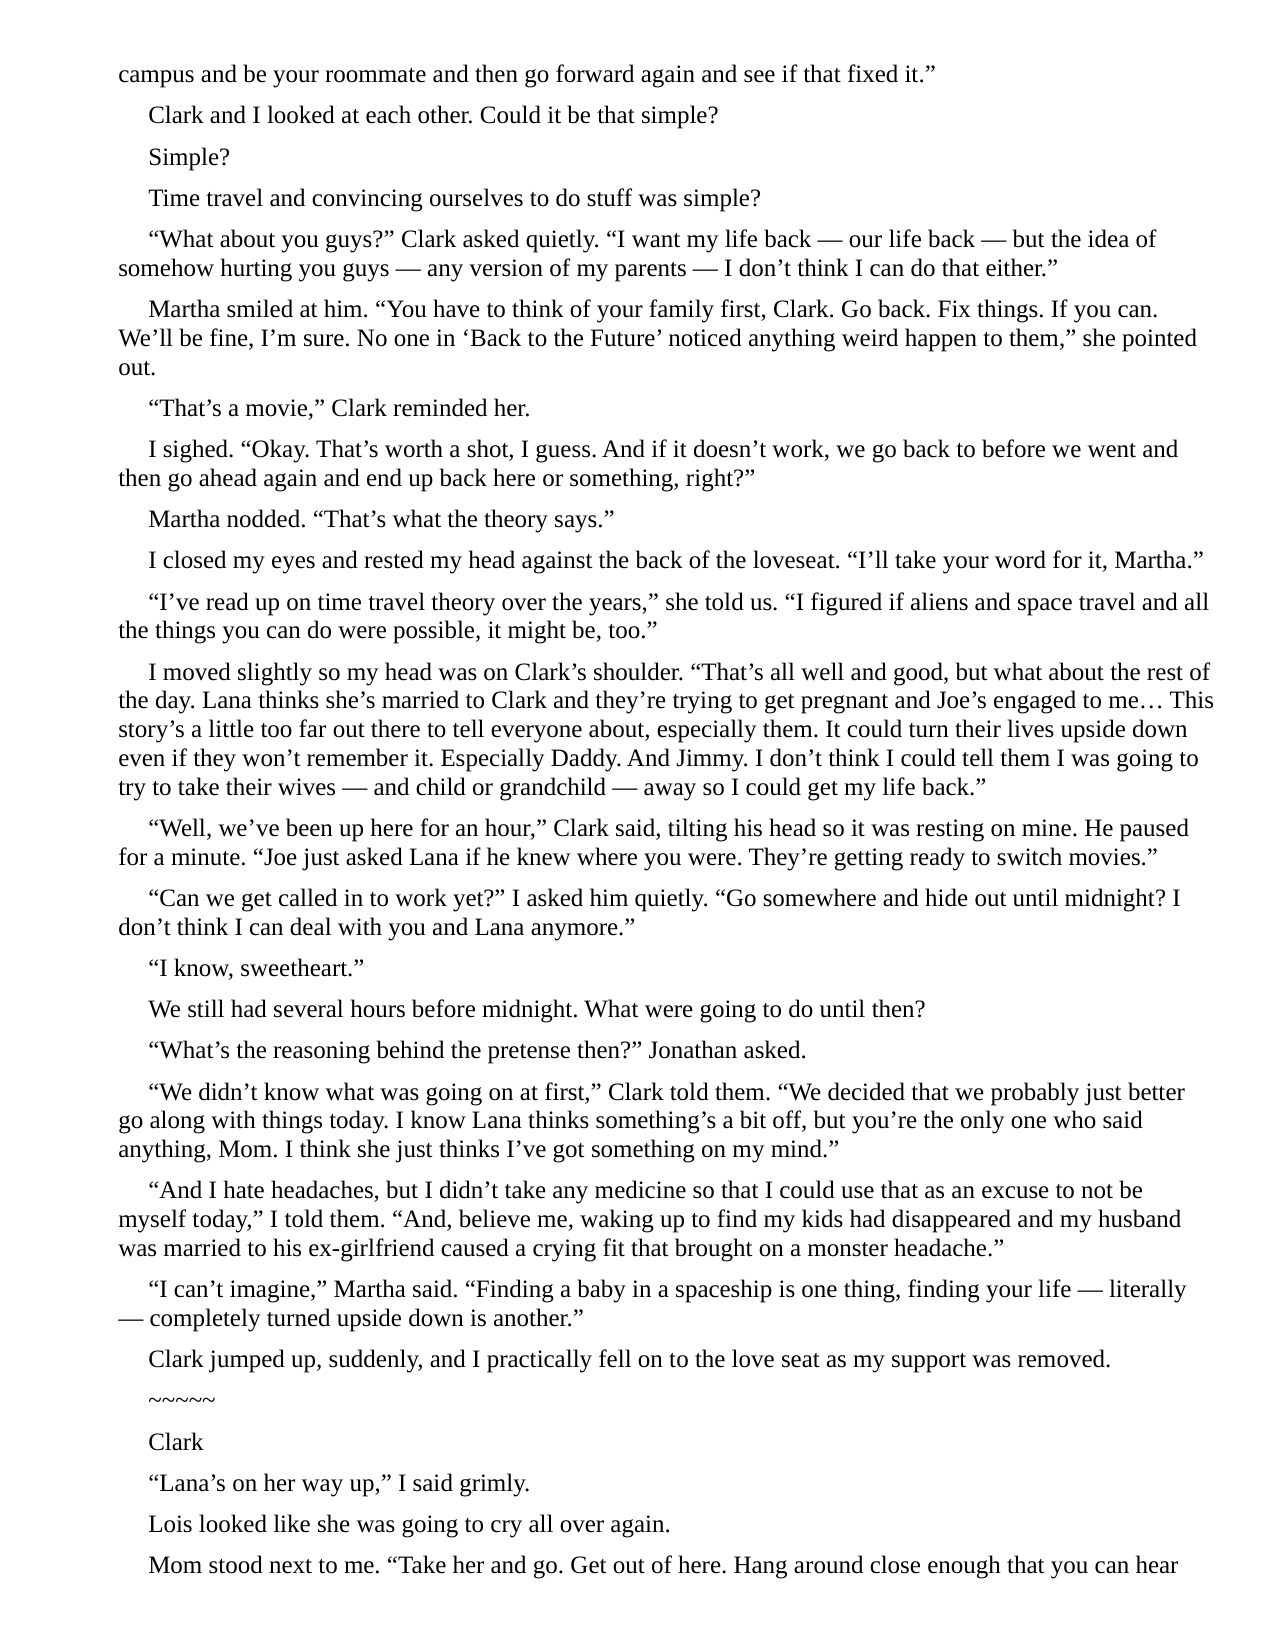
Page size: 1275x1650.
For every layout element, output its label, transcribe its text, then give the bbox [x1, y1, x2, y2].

text Clark [118, 1427, 1216, 1455]
text “Well, we’ve been up here for an hour,” Clark said, tilting his head so it was resting on mine. He paused for a minute. “Joe just asked Lana if he knew where you were. They’re getting ready to switch movies.” [118, 813, 1216, 870]
text campus and be your roommate and then go forward again and see if that fixed it.” [118, 59, 1216, 88]
text Clark and I looked at each other. Could it be that simple? [118, 100, 1216, 129]
text We still had several hours before midnight. What were going to do until then? [118, 994, 1216, 1023]
text ~~~~~ [118, 1385, 1216, 1414]
text Time travel and convincing ourselves to do stuff was simple? [118, 183, 1216, 212]
text I sighed. “Okay. That’s worth a shot, I guess. And if it doesn’t work, we go back to before we went and then go ahead again and end up back here or something, right?” [118, 434, 1216, 492]
text “We didn’t know what was going on at first,” Clark told them. “We decided that we probably just better go along with things today. I know Lana thinks something’s a bit off, but you’re the only one who said anything, Mom. I think she just thinks I’ve got something on my mind.” [118, 1077, 1216, 1163]
text “I can’t imagine,” Martha said. “Finding a baby in a spaceship is one thing, finding your life — literally — completely turned upside down is another.” [118, 1274, 1216, 1332]
text “What about you guys?” Clark asked quietly. “I want my life back — our life back — but the idea of somehow hurting you guys — any version of my parents — I don’t think I can do that either.” [118, 224, 1216, 282]
text Martha nodded. “That’s what the theory says.” [118, 504, 1216, 533]
text “That’s a movie,” Clark reminded her. [118, 393, 1216, 422]
text Clark jumped up, suddenly, and I practically fell on to the love seat as my support was removed. [118, 1344, 1216, 1373]
text “Lana’s on her way up,” I said grimly. [118, 1468, 1216, 1497]
text “And I hate headaches, but I didn’t take any medicine so that I could use that as an excuse to not be myself today,” I told them. “And, believe me, waking up to find my kids had disappeared and my husband was married to his ex-girlfriend caused a crying fit that brought on a monster headache.” [118, 1175, 1216, 1262]
text Lois looked like she was going to cry all over again. [118, 1509, 1216, 1538]
text “I’ve read up on time travel theory over the years,” she told us. “I figured if aliens and space travel and all the things you can do were possible, it might be, too.” [118, 587, 1216, 644]
text “What’s the reasoning behind the pretense then?” Jonathan asked. [118, 1035, 1216, 1064]
text Simple? [118, 142, 1216, 170]
text “Can we get called in to work yet?” I asked him quietly. “Go somewhere and hide out until midnight? I don’t think I can deal with you and Lana anymore.” [118, 883, 1216, 940]
text I moved slightly so my head was on Clark’s shoulder. “That’s all well and good, but what about the rest of the day. Lana thinks she’s married to Clark and they’re trying to get pregnant and Joe’s engaged to me… This story’s a little too far out there to tell everyone about, especially them. It could turn their lives upside down even if they won’t remember it. Especially Daddy. And Jimmy. I don’t think I could tell them I was going to try to take their wives — and child or grandchild — away so I could get my life back.” [118, 657, 1216, 800]
text Martha smiled at him. “You have to think of your family first, Clark. Go back. Fix things. If you can. We’ll be fine, I’m sure. No one in ‘Back to the Future’ noticed anything weird happen to them,” she pointed out. [118, 294, 1216, 380]
text I closed my eyes and rested my head against the back of the loveseat. “I’ll take your word for it, Martha.” [118, 545, 1216, 574]
text “I know, sweetheart.” [118, 953, 1216, 982]
text Mom stood next to me. “Take her and go. Get out of here. Hang around close enough that you can hear [118, 1550, 1216, 1579]
